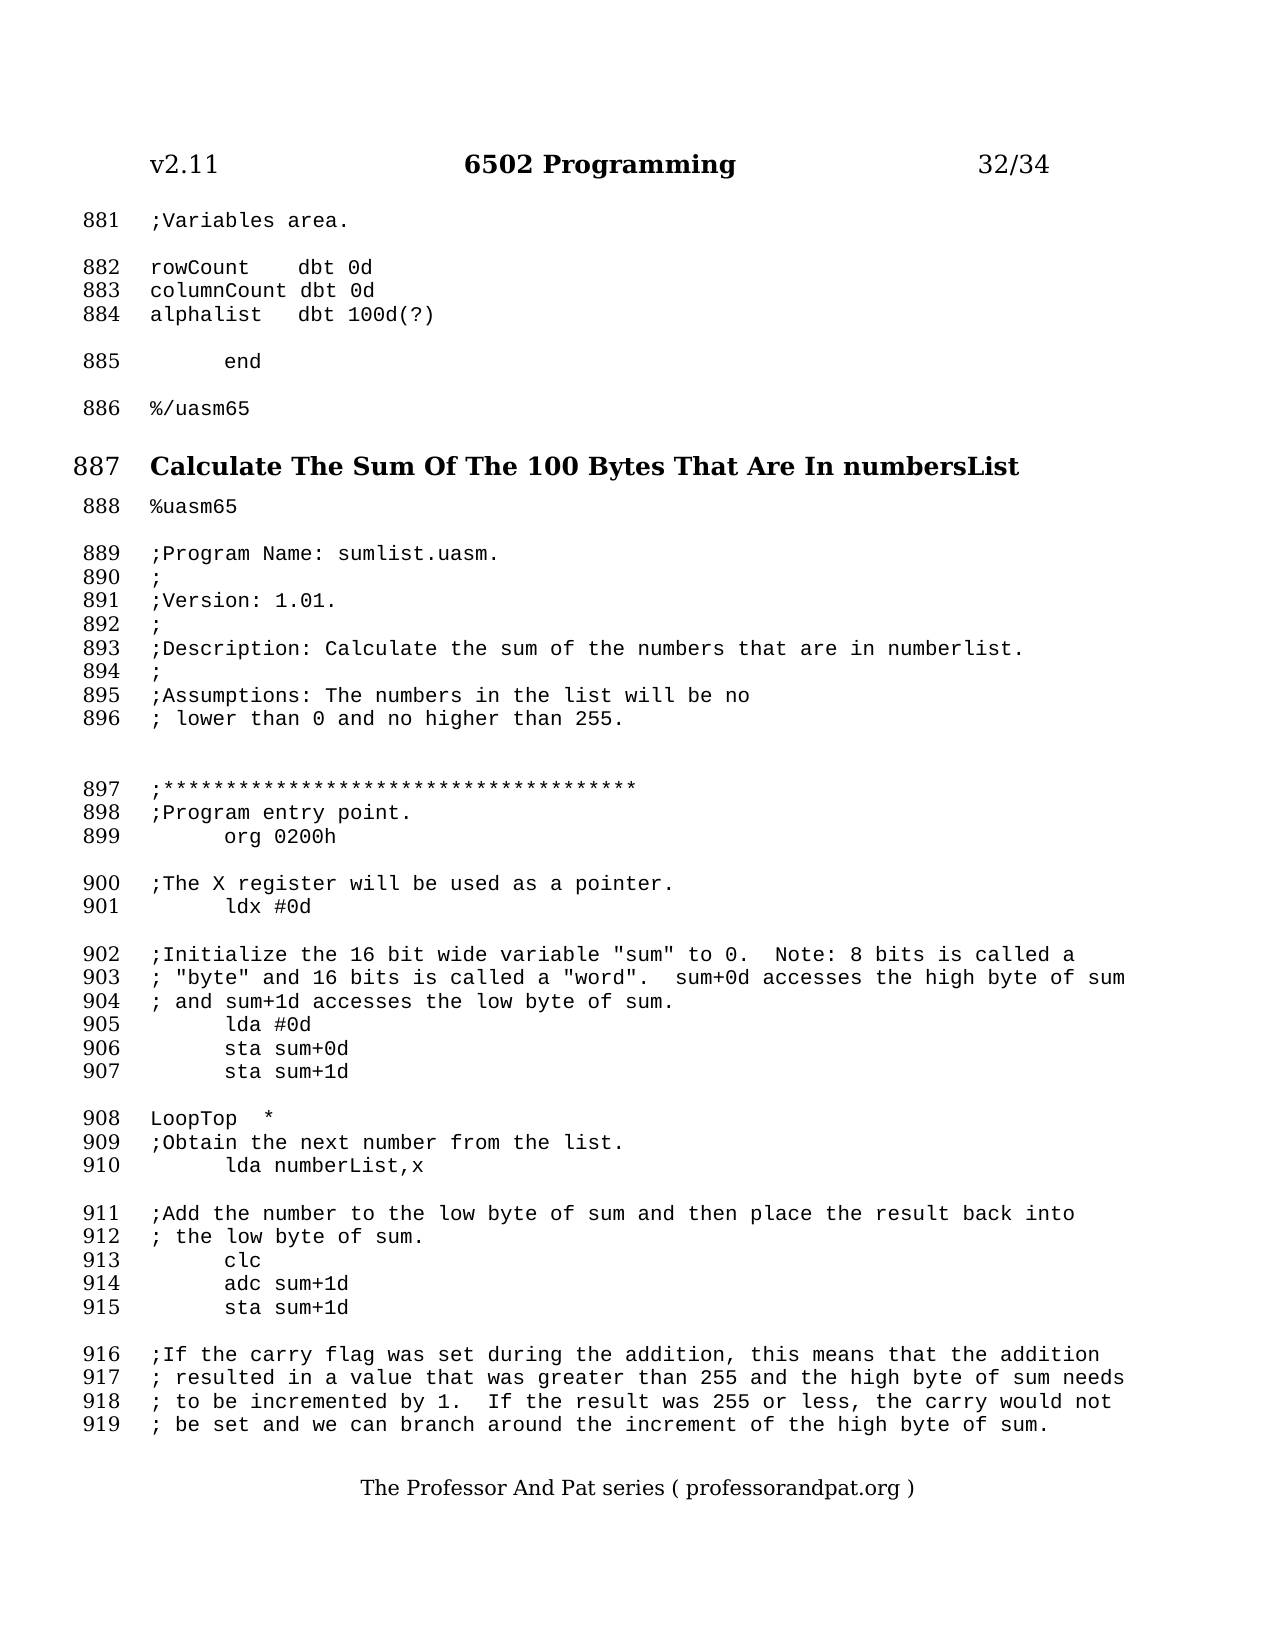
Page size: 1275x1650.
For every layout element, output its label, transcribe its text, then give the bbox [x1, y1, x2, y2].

text columnCount dbt 0d [150, 281, 1125, 304]
text ;Variables area. [150, 210, 1125, 233]
text ldx #0d [150, 897, 1125, 920]
subtitle Calculate The Sum Of The 100 Bytes That Are In numbersList [150, 452, 1125, 481]
text ; the low byte of sum. [150, 1226, 1125, 1250]
text end [150, 351, 1125, 375]
text lda #0d [150, 1014, 1125, 1038]
text alphalist dbt 100d(?) [150, 304, 1125, 328]
text adc sum+1d [150, 1273, 1125, 1297]
text ;Assumptions: The numbers in the list will be no [150, 685, 1125, 708]
text sta sum+1d [150, 1297, 1125, 1320]
text sta sum+1d [150, 1061, 1125, 1085]
text ; [150, 614, 1125, 638]
text clc [150, 1250, 1125, 1273]
text ;The X register will be used as a pointer. [150, 873, 1125, 897]
text ;Description: Calculate the sum of the numbers that are in numberlist. [150, 638, 1125, 661]
text ; resulted in a value that was greater than 255 and the high byte of sum needs [150, 1367, 1125, 1391]
text ;************************************** [150, 779, 1125, 802]
text ; and sum+1d accesses the low byte of sum. [150, 991, 1125, 1014]
text LoopTop * [150, 1108, 1125, 1132]
text ; lower than 0 and no higher than 255. [150, 708, 1125, 732]
text lda numberList,x [150, 1156, 1125, 1179]
text ; to be incremented by 1. If the result was 255 or less, the carry would not [150, 1391, 1125, 1414]
text ;Program Name: sumlist.uasm. [150, 543, 1125, 567]
text org 0200h [150, 826, 1125, 849]
text rowCount dbt 0d [150, 257, 1125, 281]
text ;Add the number to the low byte of sum and then place the result back into [150, 1203, 1125, 1226]
text ; [150, 661, 1125, 685]
text %/uasm65 [150, 398, 1125, 422]
text ; be set and we can branch around the increment of the high byte of sum. [150, 1414, 1125, 1438]
text ;Obtain the next number from the list. [150, 1132, 1125, 1156]
text ;Program entry point. [150, 802, 1125, 826]
text %uasm65 [150, 496, 1125, 520]
text ; [150, 567, 1125, 591]
text ;Version: 1.01. [150, 591, 1125, 614]
text ; "byte" and 16 bits is called a "word". sum+0d accesses the high byte of sum [150, 967, 1125, 991]
text ;Initialize the 16 bit wide variable "sum" to 0. Note: 8 bits is called a [150, 944, 1125, 967]
text sta sum+0d [150, 1038, 1125, 1061]
text ;If the carry flag was set during the addition, this means that the addition [150, 1344, 1125, 1367]
